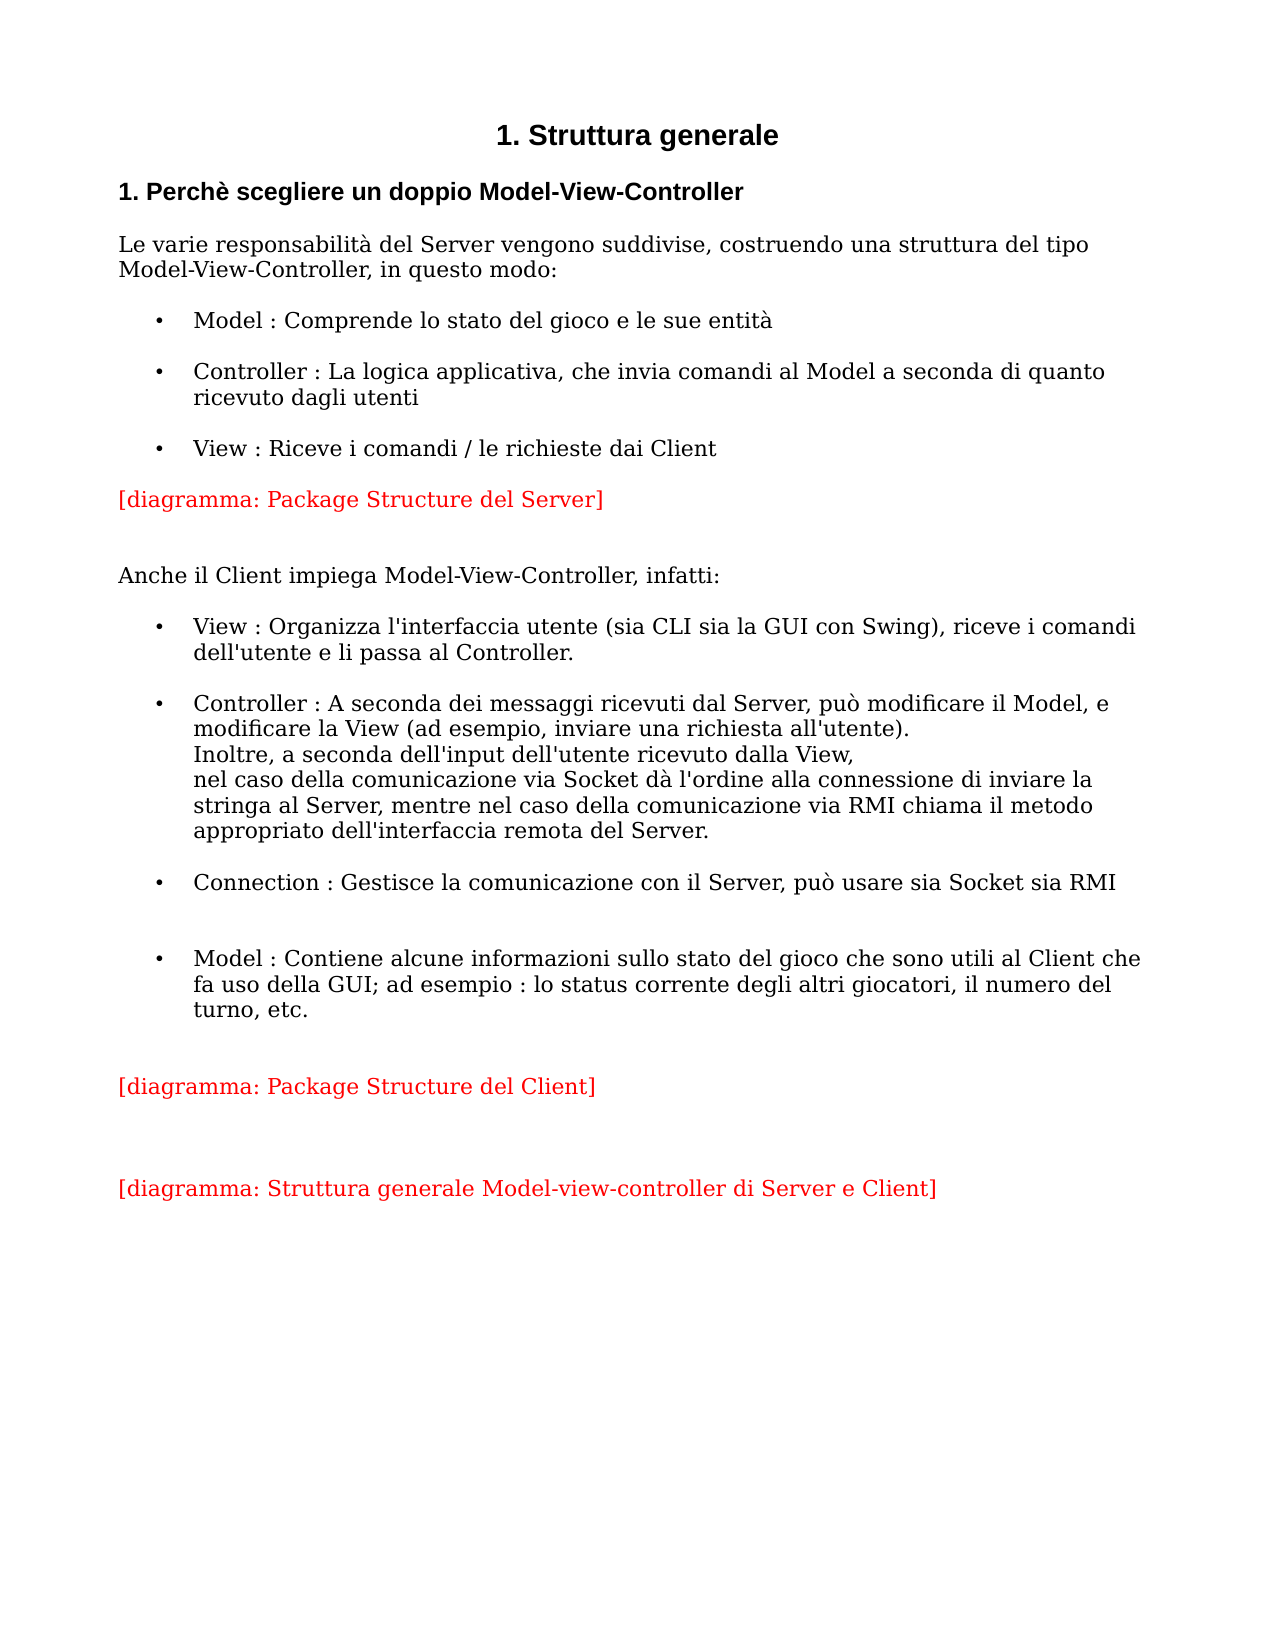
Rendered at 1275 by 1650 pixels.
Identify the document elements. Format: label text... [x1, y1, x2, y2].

text [diagramma: Package Structure del Server] [118, 487, 1157, 512]
list Model : Contiene alcune informazioni sullo stato del gioco che sono utili al Client che fa uso della GUI; ad esempio : lo status corrente degli altri giocatori, il numero del turno, etc. [156, 946, 1157, 1023]
text Le varie responsabilità del Server vengono suddivise, costruendo una struttura del tipo Model-View-Controller, in questo modo: [118, 232, 1157, 283]
text [diagramma: Struttura generale Model-view-controller di Server e Client] [118, 1177, 1157, 1202]
list nel caso della comunicazione via Socket dà l'ordine alla connessione di inviare la stringa al Server, mentre nel caso della comunicazione via RMI chiama il metodo appropriato dell'interfaccia remota del Server. [156, 768, 1157, 844]
text [diagramma: Package Structure del Client] [118, 1074, 1157, 1099]
list Controller : A seconda dei messaggi ricevuti dal Server, può modificare il Model, e modificare la View (ad esempio, inviare una richiesta all'utente). Inoltre, a seconda dell'input dell'utente ricevuto dalla View, [156, 691, 1157, 768]
text 1. Struttura generale [118, 118, 1157, 152]
list Controller : La logica applicativa, che invia comandi al Model a seconda di quanto ricevuto dagli utenti [156, 359, 1157, 410]
text 1. Perchè scegliere un doppio Model-View-Controller [118, 177, 1157, 206]
list View : Riceve i comandi / le richieste dai Client [156, 436, 1157, 461]
list Connection : Gestisce la comunicazione con il Server, può usare sia Socket sia RMI [156, 870, 1157, 895]
list View : Organizza l'interfaccia utente (sia CLI sia la GUI con Swing), riceve i comandi dell'utente e li passa al Controller. [156, 614, 1157, 666]
text Anche il Client impiega Model-View-Controller, infatti: [118, 563, 1157, 589]
list Model : Comprende lo stato del gioco e le sue entità [156, 308, 1157, 334]
